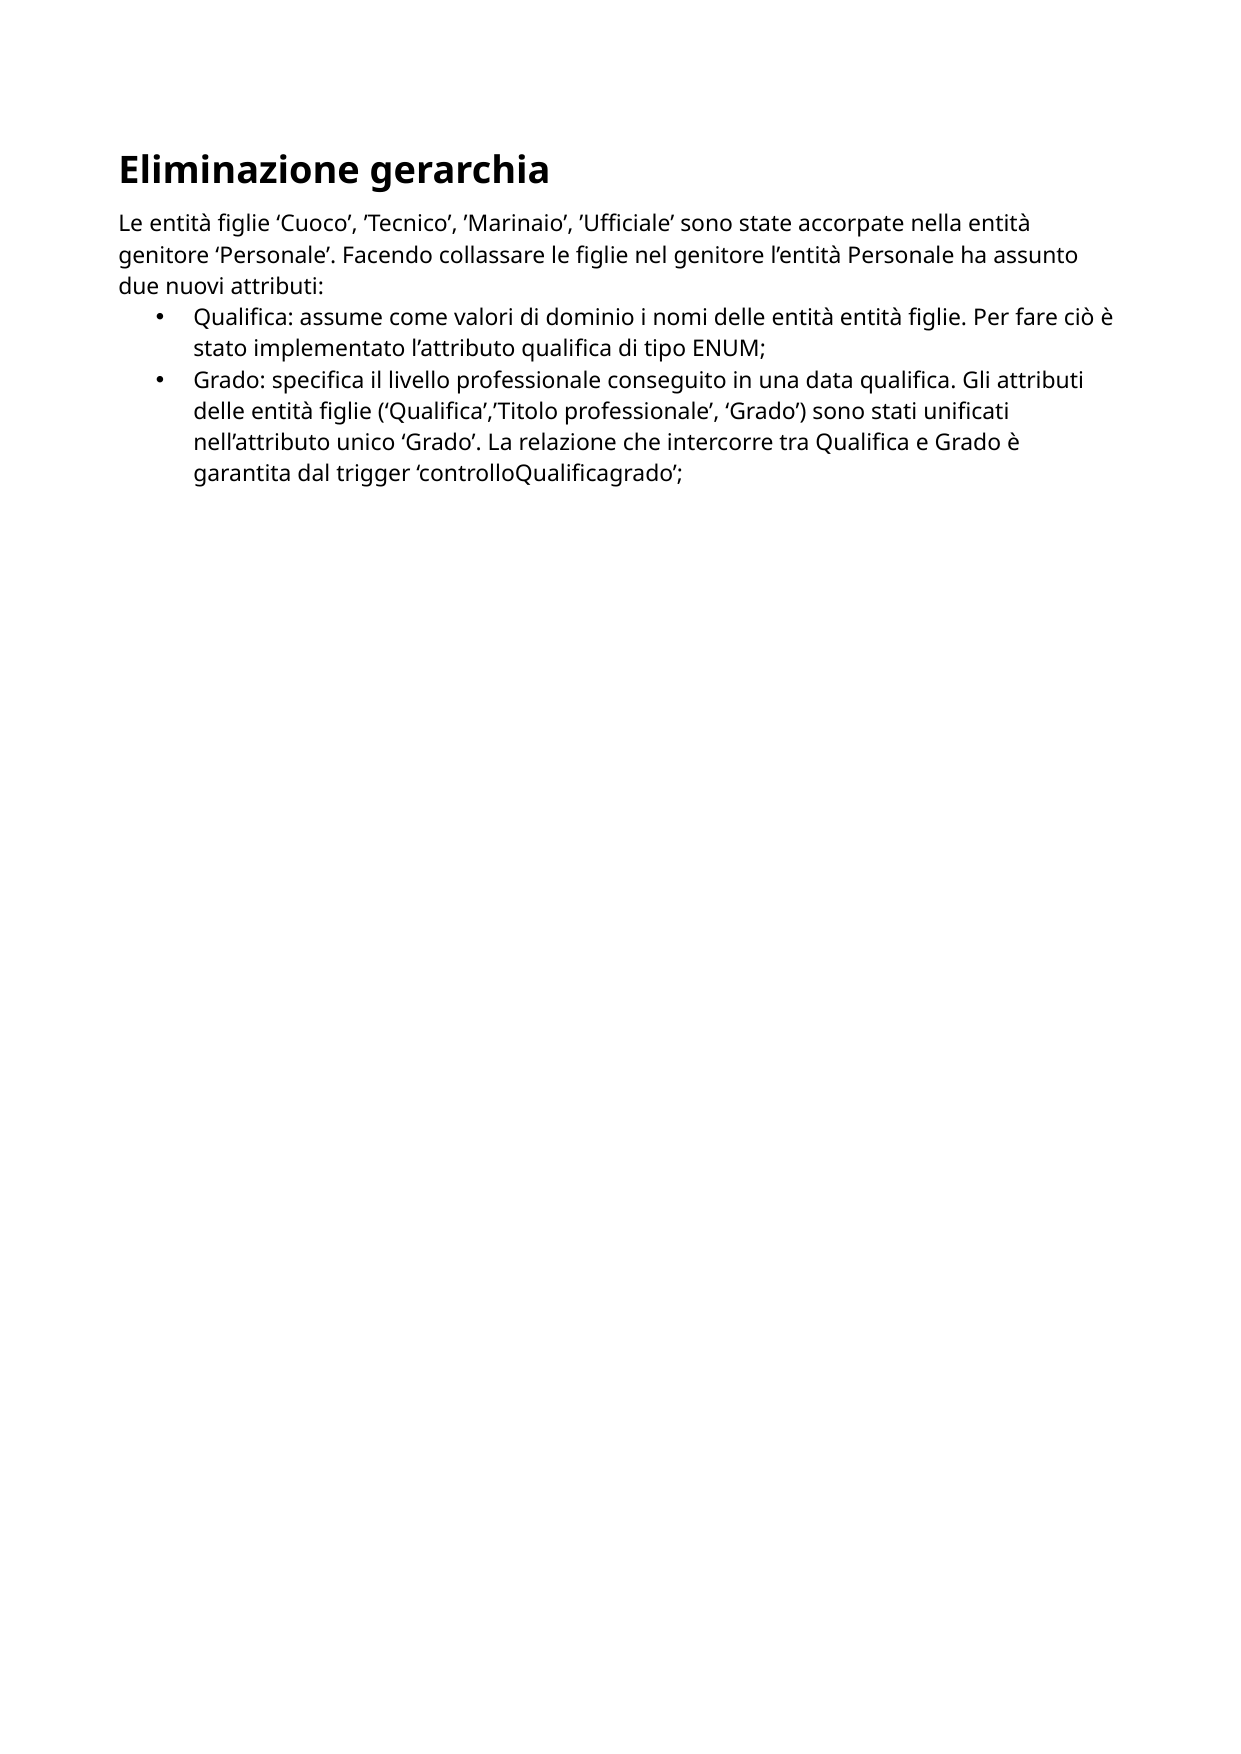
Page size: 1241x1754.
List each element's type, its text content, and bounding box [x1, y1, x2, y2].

subtitle Eliminazione gerarchia [118, 143, 1122, 195]
list Qualifica: assume come valori di dominio i nomi delle entità entità figlie. Per fare ciò è stato implementato l’attributo qualifica di tipo ENUM; [156, 301, 1122, 363]
list Grado: specifica il livello professionale conseguito in una data qualifica. Gli attributi delle entità figlie (‘Qualifica’,’Titolo professionale’, ‘Grado’) sono stati unificati nell’attributo unico ‘Grado’. La relazione che intercorre tra Qualifica e Grado è garantita dal trigger ‘controlloQualificagrado’; [156, 363, 1122, 488]
text Le entità figlie ‘Cuoco’, ’Tecnico’, ’Marinaio’, ’Ufficiale’ sono state accorpate nella entità genitore ‘Personale’. Facendo collassare le figlie nel genitore l’entità Personale ha assunto due nuovi attributi: [118, 207, 1122, 301]
